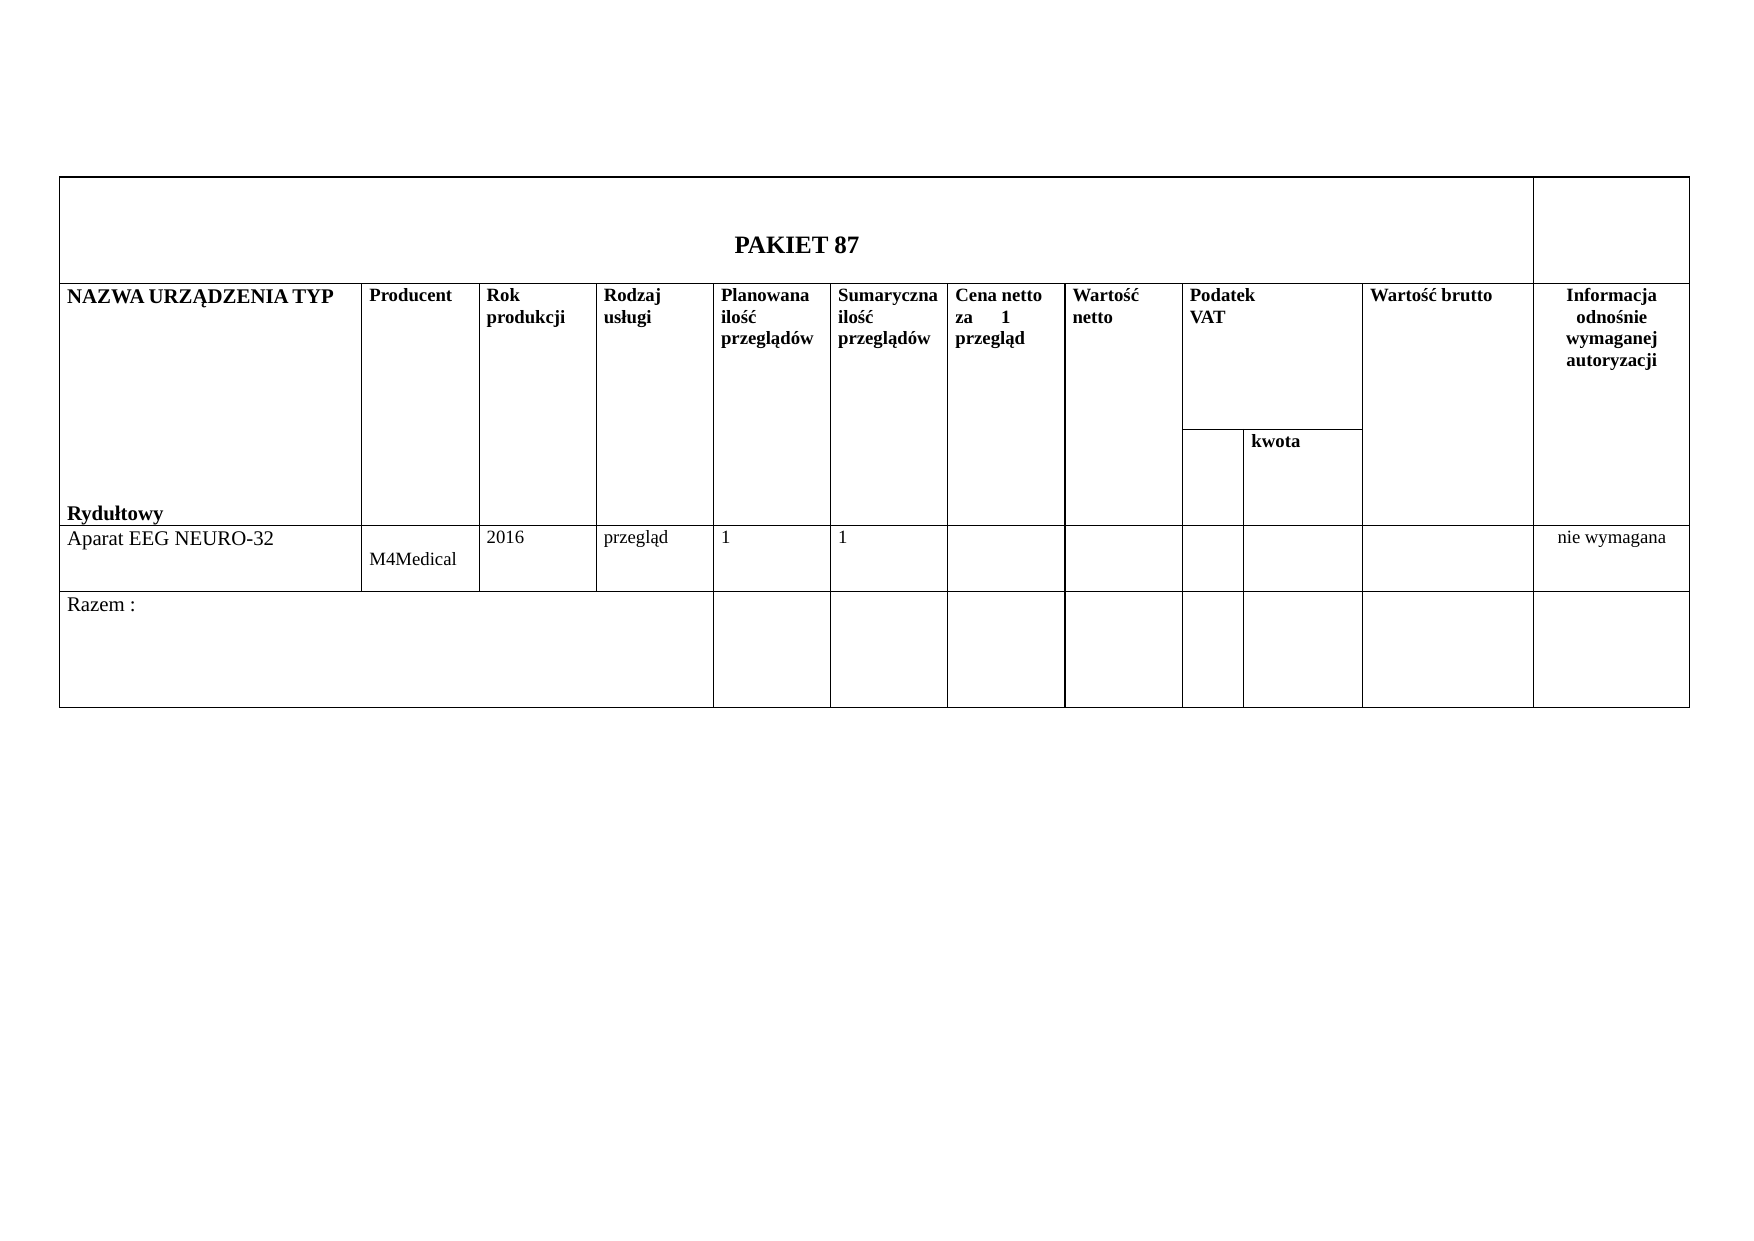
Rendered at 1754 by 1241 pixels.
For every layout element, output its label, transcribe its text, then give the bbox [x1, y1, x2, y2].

table_cell Podatek VAT [1183, 284, 1362, 429]
table_cell Wartość netto [1066, 284, 1182, 525]
table_cell Informacja odnośnie wymaganej autoryzacji [1534, 284, 1689, 525]
table_cell Planowana ilość przeglądów [714, 284, 830, 525]
table_cell Rok produkcji [480, 284, 596, 525]
table_cell [1066, 592, 1182, 707]
table_cell przegląd [597, 526, 713, 591]
table_cell [1363, 526, 1533, 591]
table_cell Rodzaj usługi [597, 284, 713, 525]
table_cell Razem : [60, 592, 713, 707]
table_cell [1183, 592, 1243, 707]
table_cell nie wymagana [1534, 526, 1689, 591]
table_cell [948, 526, 1064, 591]
table_cell [1244, 592, 1362, 707]
table_cell [948, 592, 1064, 707]
table_cell [1244, 526, 1362, 591]
table_cell Wartość brutto [1363, 284, 1533, 525]
table_cell Producent [362, 284, 479, 525]
table_cell [1363, 592, 1533, 707]
table_cell [714, 592, 830, 707]
table_cell Cena netto za 1 przegląd [948, 284, 1064, 525]
table_cell [831, 592, 947, 707]
table_cell 1 [714, 526, 830, 591]
table_cell Aparat EEG NEURO-32 [60, 526, 361, 591]
table_header PAKIET 87 [60, 178, 1533, 283]
table_cell [1183, 526, 1243, 591]
table_cell Sumaryczna ilość przeglądów [831, 284, 947, 525]
table_cell NAZWA URZĄDZENIA TYP Rydułtowy [60, 284, 361, 525]
table_cell [1534, 592, 1689, 707]
table_cell [1066, 526, 1182, 591]
table_cell  [1183, 430, 1243, 525]
table_cell 1 [831, 526, 947, 591]
table_cell 2016 [480, 526, 596, 591]
table_cell kwota [1244, 430, 1362, 525]
table_cell M4Medical [362, 526, 479, 591]
table_header [1534, 178, 1689, 283]
